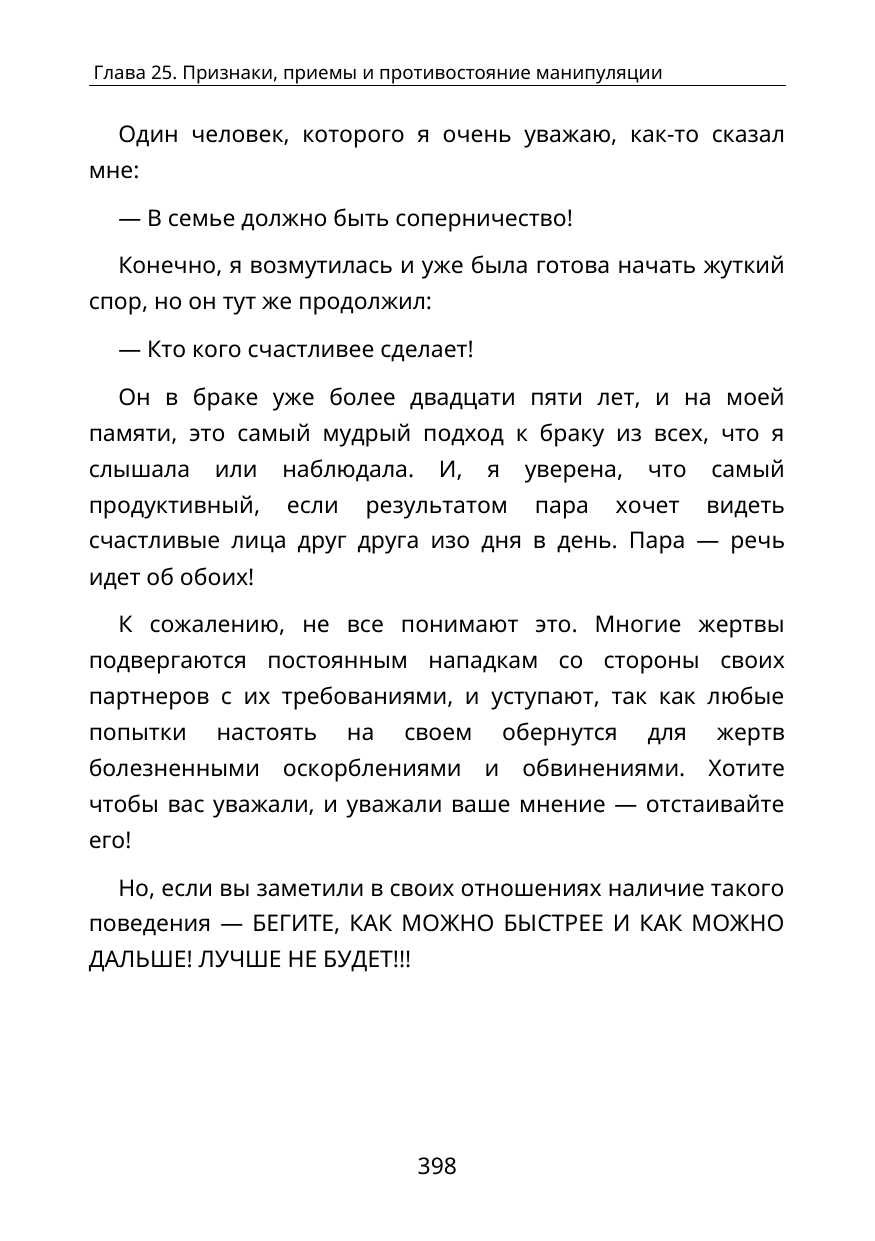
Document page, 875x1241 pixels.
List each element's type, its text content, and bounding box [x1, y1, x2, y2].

text Конечно, я возмутилась и уже была готова начать жуткий спор, но он тут же продолжил: [88, 249, 786, 317]
text Он в браке уже более двадцати пяти лет, и на моей памяти, это самый мудрый подход к браку из всех, что я слышала или наблюдала. И, я уверена, что самый продуктивный, если результатом пара хочет видеть счастливые лица друг друга изо дня в день. Пара — речь идет об обоих! [88, 381, 786, 592]
text — Кто кого счастливее сделает! [88, 333, 786, 364]
text Один человек, которого я очень уважаю, как-то сказал мне: [88, 118, 786, 185]
text К сожалению, не все понимают это. Многие жертвы подвергаются постоянным нападкам со стороны своих партнеров с их требованиями, и уступают, так как любые попытки настоять на своем обернутся для жертв болезненными оскорблениями и обвинениями. Хотите чтобы вас уважали, и уважали ваше мнение — отстаивайте его! [88, 608, 786, 855]
text — В семье должно быть соперничество! [88, 202, 786, 233]
text Но, если вы заметили в своих отношениях наличие такого поведения — БЕГИТЕ, КАК МОЖНО БЫСТРЕЕ И КАК МОЖНО ДАЛЬШЕ! ЛУЧШЕ НЕ БУДЕТ!!! [88, 871, 786, 974]
